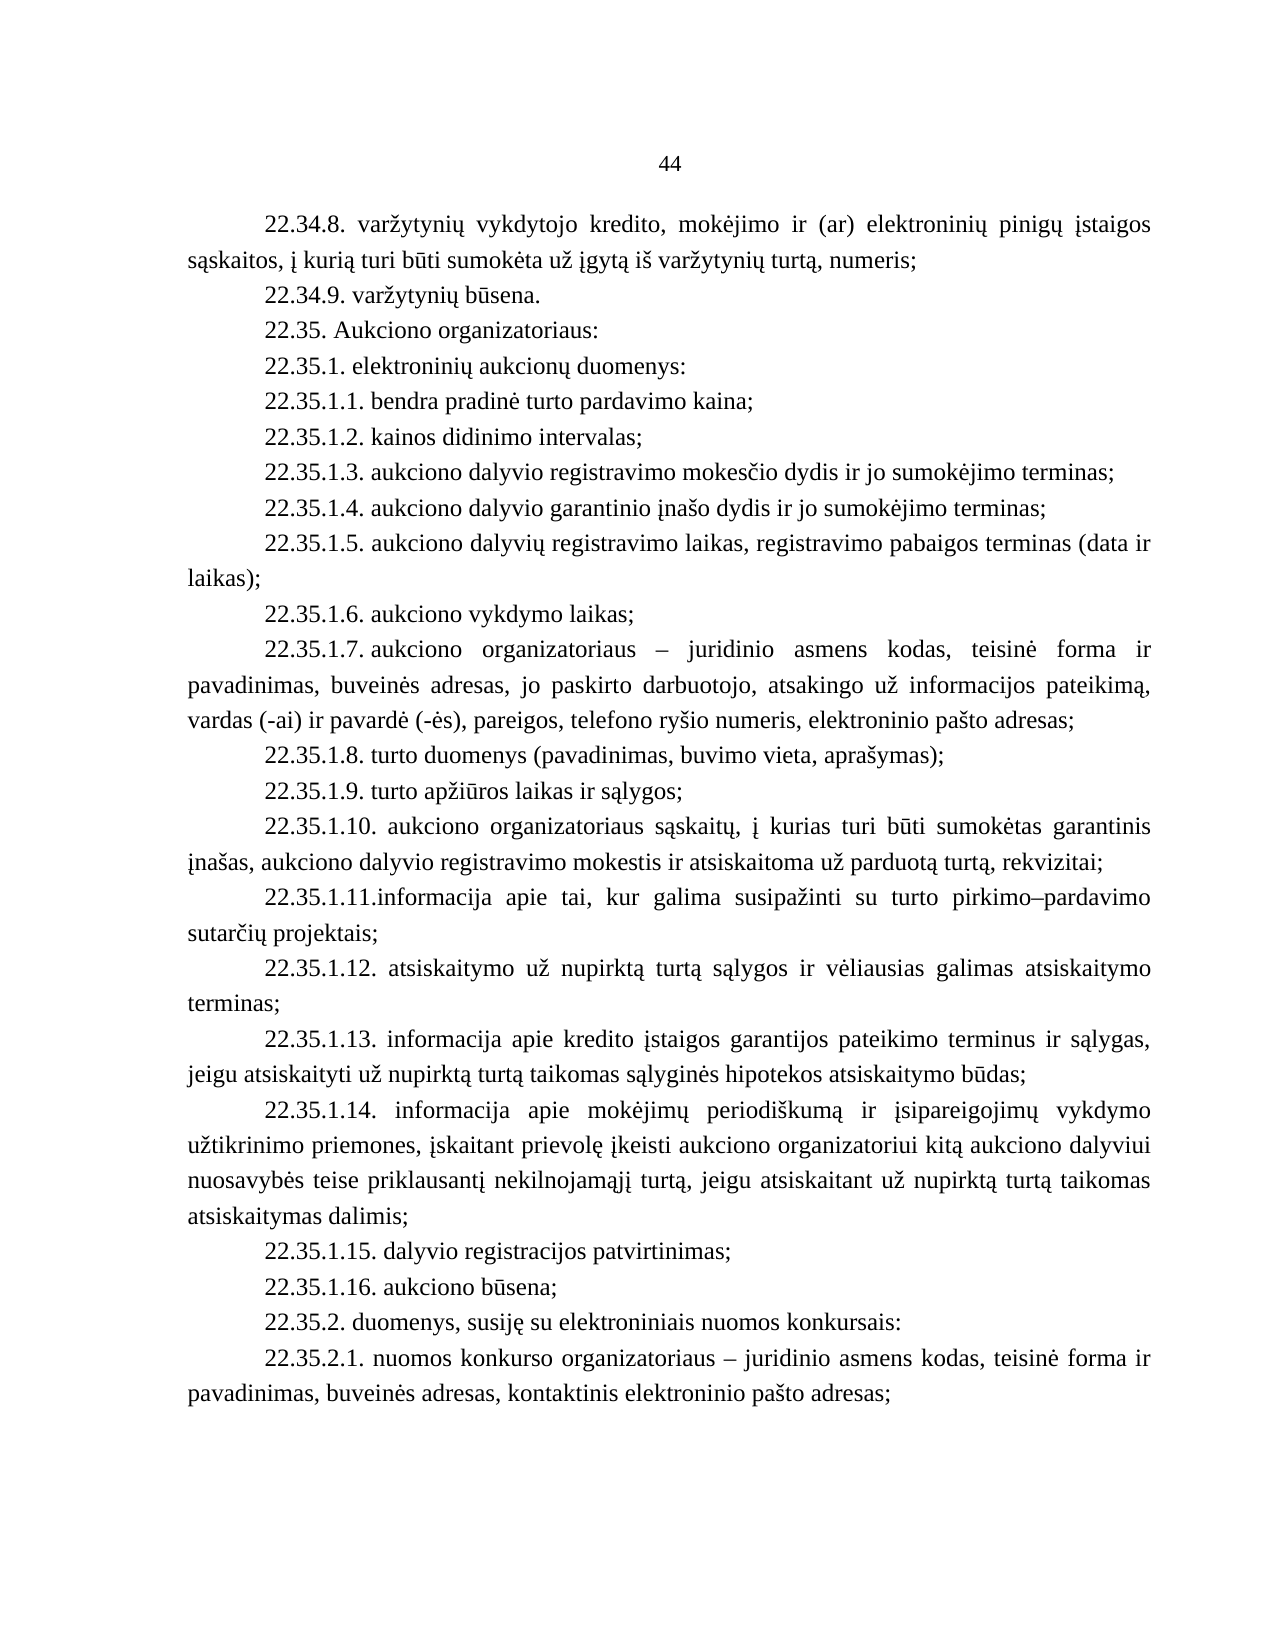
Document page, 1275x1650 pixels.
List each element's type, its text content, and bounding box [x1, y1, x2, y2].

text 22.35.1.11.informacija apie tai, kur galima susipažinti su turto pirkimo–pardavimo sutarčių projektais; [187, 876, 1152, 946]
text 22.34.9. varžytynių būsena. [187, 273, 1152, 309]
text 22.35.1. elektroninių aukcionų duomenys: [187, 344, 1152, 380]
text 22.35.1.8. turto duomenys (pavadinimas, buvimo vieta, aprašymas); [187, 734, 1152, 769]
text 22.35.1.2. kainos didinimo intervalas; [187, 415, 1152, 451]
text 22.35. Aukciono organizatoriaus: [187, 309, 1152, 344]
text 22.35.1.6. aukciono vykdymo laikas; [187, 592, 1152, 628]
text 22.35.1.10. aukciono organizatoriaus sąskaitų, į kurias turi būti sumokėtas garantinis įnašas, aukciono dalyvio registravimo mokestis ir atsiskaitoma už parduotą turtą, rekvizitai; [187, 805, 1152, 876]
text 22.35.1.16. aukciono būsena; [187, 1265, 1152, 1301]
text 22.35.1.14. informacija apie mokėjimų periodiškumą ir įsipareigojimų vykdymo užtikrinimo priemones, įskaitant prievolę įkeisti aukciono organizatoriui kitą aukciono dalyviui nuosavybės teise priklausantį nekilnojamąjį turtą, jeigu atsiskaitant už nupirktą turtą taikomas atsiskaitymas dalimis; [187, 1088, 1152, 1230]
text 22.35.1.7. aukciono organizatoriaus – juridinio asmens kodas, teisinė forma ir pavadinimas, buveinės adresas, jo paskirto darbuotojo, atsakingo už informacijos pateikimą, vardas (-ai) ir pavardė (-ės), pareigos, telefono ryšio numeris, elektroninio pašto adresas; [187, 628, 1152, 734]
text 22.35.1.3. aukciono dalyvio registravimo mokesčio dydis ir jo sumokėjimo terminas; [187, 451, 1152, 486]
text 22.35.1.1. bendra pradinė turto pardavimo kaina; [187, 380, 1152, 415]
text 22.35.1.5. aukciono dalyvių registravimo laikas, registravimo pabaigos terminas (data ir laikas); [187, 521, 1152, 592]
text 22.35.2.1. nuomos konkurso organizatoriaus – juridinio asmens kodas, teisinė forma ir pavadinimas, buveinės adresas, kontaktinis elektroninio pašto adresas; [187, 1336, 1152, 1407]
text 22.35.2. duomenys, susiję su elektroniniais nuomos konkursais: [187, 1301, 1152, 1336]
text 22.34.8. varžytynių vykdytojo kredito, mokėjimo ir (ar) elektroninių pinigų įstaigos sąskaitos, į kurią turi būti sumokėta už įgytą iš varžytynių turtą, numeris; [187, 203, 1152, 273]
text 22.35.1.9. turto apžiūros laikas ir sąlygos; [187, 769, 1152, 805]
text 22.35.1.4. aukciono dalyvio garantinio įnašo dydis ir jo sumokėjimo terminas; [187, 486, 1152, 521]
text 22.35.1.12. atsiskaitymo už nupirktą turtą sąlygos ir vėliausias galimas atsiskaitymo terminas; [187, 946, 1152, 1017]
text 22.35.1.15. dalyvio registracijos patvirtinimas; [187, 1230, 1152, 1265]
text 22.35.1.13. informacija apie kredito įstaigos garantijos pateikimo terminus ir sąlygas, jeigu atsiskaityti už nupirktą turtą taikomas sąlyginės hipotekos atsiskaitymo būdas; [187, 1017, 1152, 1088]
